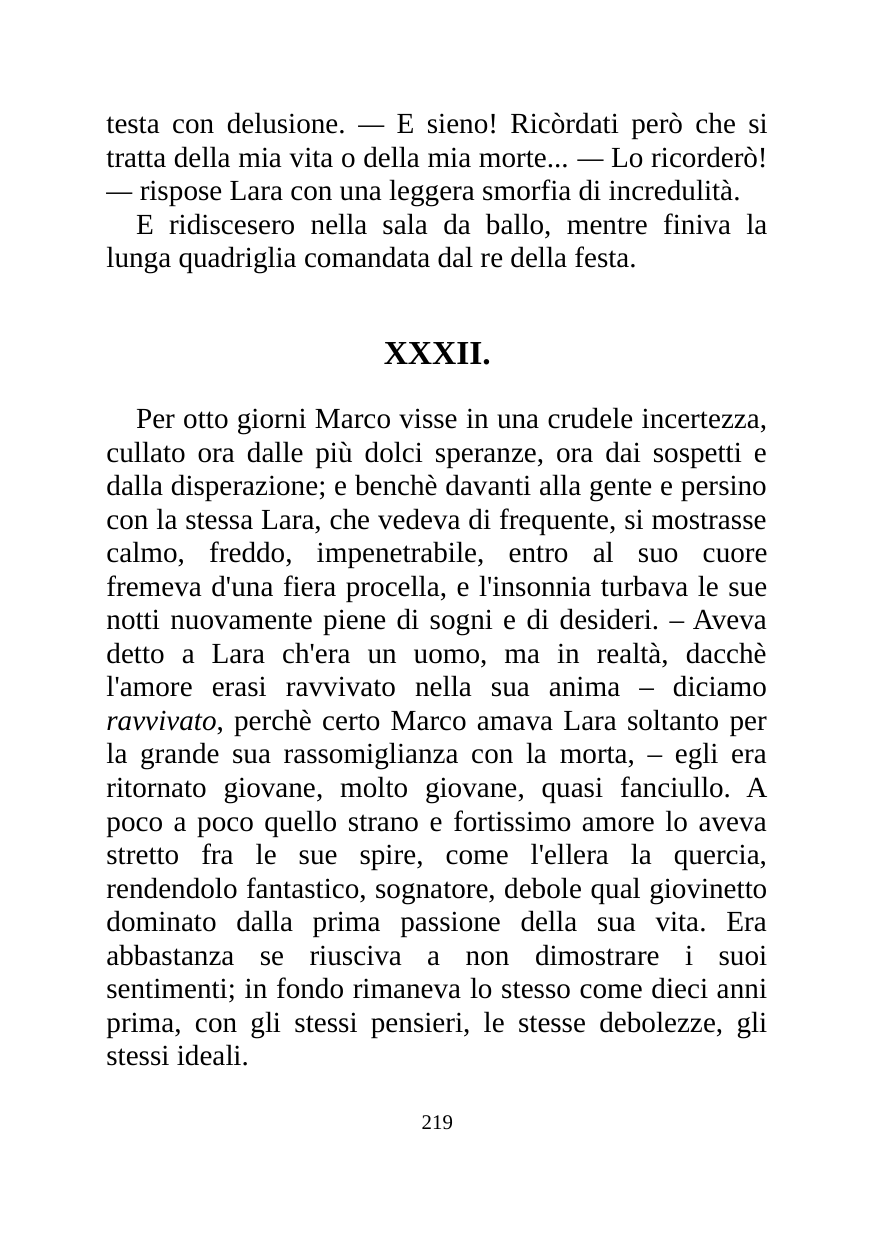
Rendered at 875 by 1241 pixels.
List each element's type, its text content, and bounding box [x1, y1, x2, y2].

text Per otto giorni Marco visse in una crudele incertezza, cullato ora dalle più dolci speranze, ora dai sospetti e dalla disperazione; e benchè davanti alla gente e persino con la stessa Lara, che vedeva di frequente, si mostrasse calmo, freddo, impenetrabile, entro al suo cuore fremeva d'una fiera procella, e l'insonnia turbava le sue notti nuovamente piene di sogni e di desideri. – Aveva detto a Lara ch'era un uomo, ma in realtà, dacchè l'amore erasi ravvivato nella sua anima – diciamo ravvivato, perchè certo Marco amava Lara soltanto per la grande sua rassomiglianza con la morta, – egli era ritornato giovane, molto giovane, quasi fanciullo. A poco a poco quello strano e fortissimo amore lo aveva stretto fra le sue spire, come l'ellera la quercia, rendendolo fantastico, sognatore, debole qual giovinetto dominato dalla prima passione della sua vita. Era abbastanza se riusciva a non dimostrare i suoi sentimenti; in fondo rimaneva lo stesso come dieci anni prima, con gli stessi pensieri, le stesse debolezze, gli stessi ideali. [106, 401, 768, 1072]
subtitle XXXII. [106, 333, 768, 372]
text E ridiscesero nella sala da ballo, mentre finiva la lunga quadriglia comandata dal re della festa. [106, 207, 768, 274]
text testa con delusione. — E sieno! Ricòrdati però che si tratta della mia vita o della mia morte... — Lo ricorderò! — rispose Lara con una leggera smorfia di incredulità. [106, 106, 768, 207]
